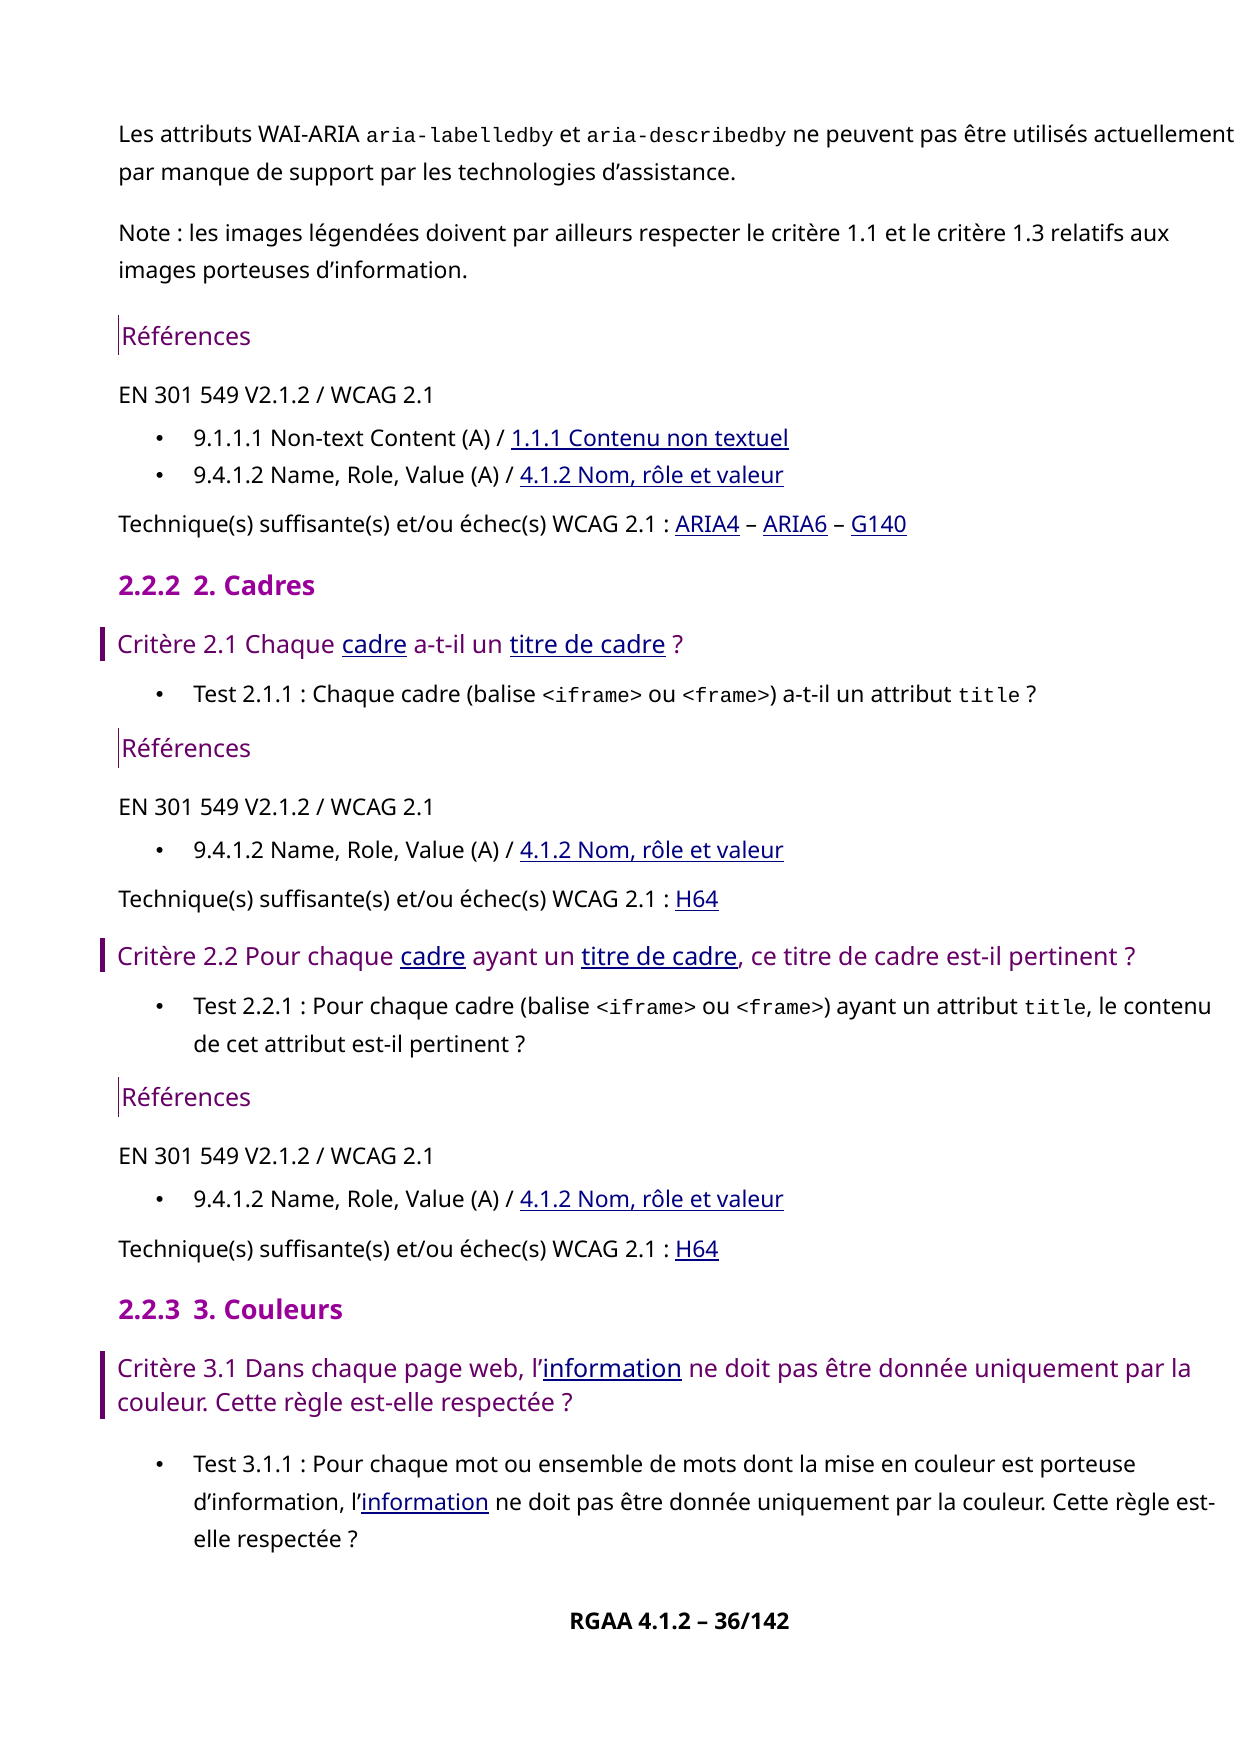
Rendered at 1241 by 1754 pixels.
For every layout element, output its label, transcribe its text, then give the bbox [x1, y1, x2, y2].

subtitle Références [119, 1077, 1240, 1117]
text Technique(s) suffisante(s) et/ou échec(s) WCAG 2.1 : H64 [118, 1232, 1240, 1264]
subtitle Critère 2.2 Pour chaque cadre ayant un titre de cadre, ce titre de cadre est-il pertinent ? [105, 938, 1240, 972]
list 9.4.1.2 Name, Role, Value (A) / 4.1.2 Nom, rôle et valeur [156, 834, 1240, 865]
text Note : les images légendées doivent par ailleurs respecter le critère 1.1 et le critère 1.3 relatifs aux images porteuses d’information. [118, 217, 1240, 285]
subtitle Critère 2.1 Chaque cadre a-t-il un titre de cadre ? [105, 627, 1240, 661]
text EN 301 549 V2.1.2 / WCAG 2.1 [118, 1140, 1240, 1171]
text Technique(s) suffisante(s) et/ou échec(s) WCAG 2.1 : ARIA4 – ARIA6 – G140 [118, 508, 1240, 540]
text EN 301 549 V2.1.2 / WCAG 2.1 [118, 791, 1240, 822]
list 9.4.1.2 Name, Role, Value (A) / 4.1.2 Nom, rôle et valeur [156, 459, 1240, 490]
subtitle Références [119, 728, 1240, 768]
subtitle 2. Cadres [118, 566, 1240, 603]
list 9.4.1.2 Name, Role, Value (A) / 4.1.2 Nom, rôle et valeur [156, 1183, 1240, 1214]
text Technique(s) suffisante(s) et/ou échec(s) WCAG 2.1 : H64 [118, 883, 1240, 915]
subtitle Références [119, 315, 1240, 355]
list Test 3.1.1 : Pour chaque mot ou ensemble de mots dont la mise en couleur est porteuse d’information, l’information ne doit pas être donnée uniquement par la couleur. Cette règle est-elle respectée ? [156, 1448, 1240, 1554]
list Test 2.1.1 : Chaque cadre (balise <iframe> ou <frame>) a-t-il un attribut title ? [156, 678, 1240, 710]
text Les attributs WAI-ARIA aria-labelledby et aria-describedby ne peuvent pas être utilisés actuellement par manque de support par les technologies d’assistance. [118, 118, 1240, 187]
subtitle 3. Couleurs [118, 1290, 1240, 1327]
list Test 2.2.1 : Pour chaque cadre (balise <iframe> ou <frame>) ayant un attribut title, le contenu de cet attribut est-il pertinent ? [156, 990, 1240, 1059]
subtitle Critère 3.1 Dans chaque page web, l’information ne doit pas être donnée uniquement par la couleur. Cette règle est-elle respectée ? [105, 1351, 1240, 1419]
text EN 301 549 V2.1.2 / WCAG 2.1 [118, 379, 1240, 410]
list 9.1.1.1 Non-text Content (A) / 1.1.1 Contenu non textuel [156, 422, 1240, 453]
